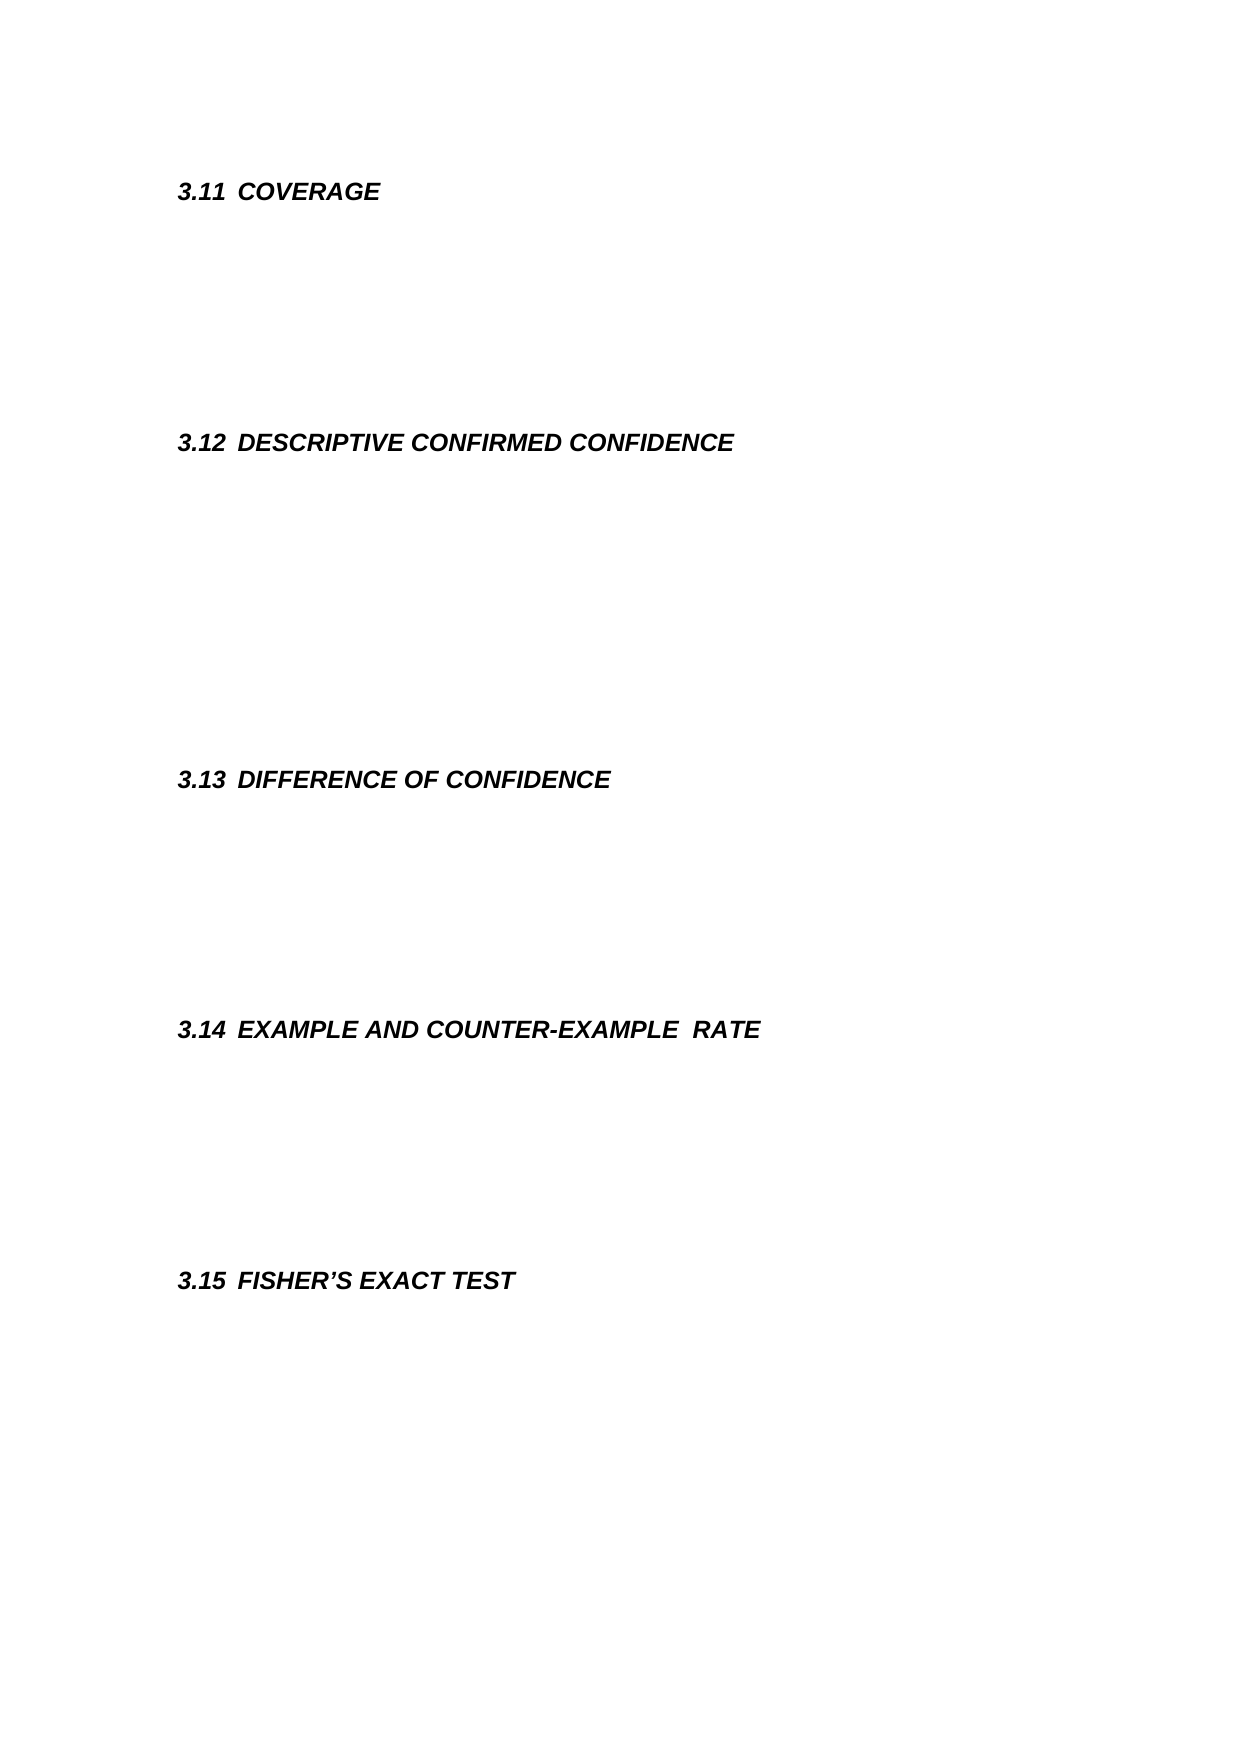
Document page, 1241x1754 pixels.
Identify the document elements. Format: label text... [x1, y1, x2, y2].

subtitle FISHER’S EXACT TEST [177, 1266, 1122, 1295]
subtitle DESCRIPTIVE CONFIRMED CONFIDENCE [177, 428, 1122, 457]
subtitle EXAMPLE AND COUNTER-EXAMPLE RATE [177, 1015, 1122, 1044]
subtitle DIFFERENCE OF CONFIDENCE [177, 765, 1122, 793]
subtitle COVERAGE [177, 177, 1122, 206]
